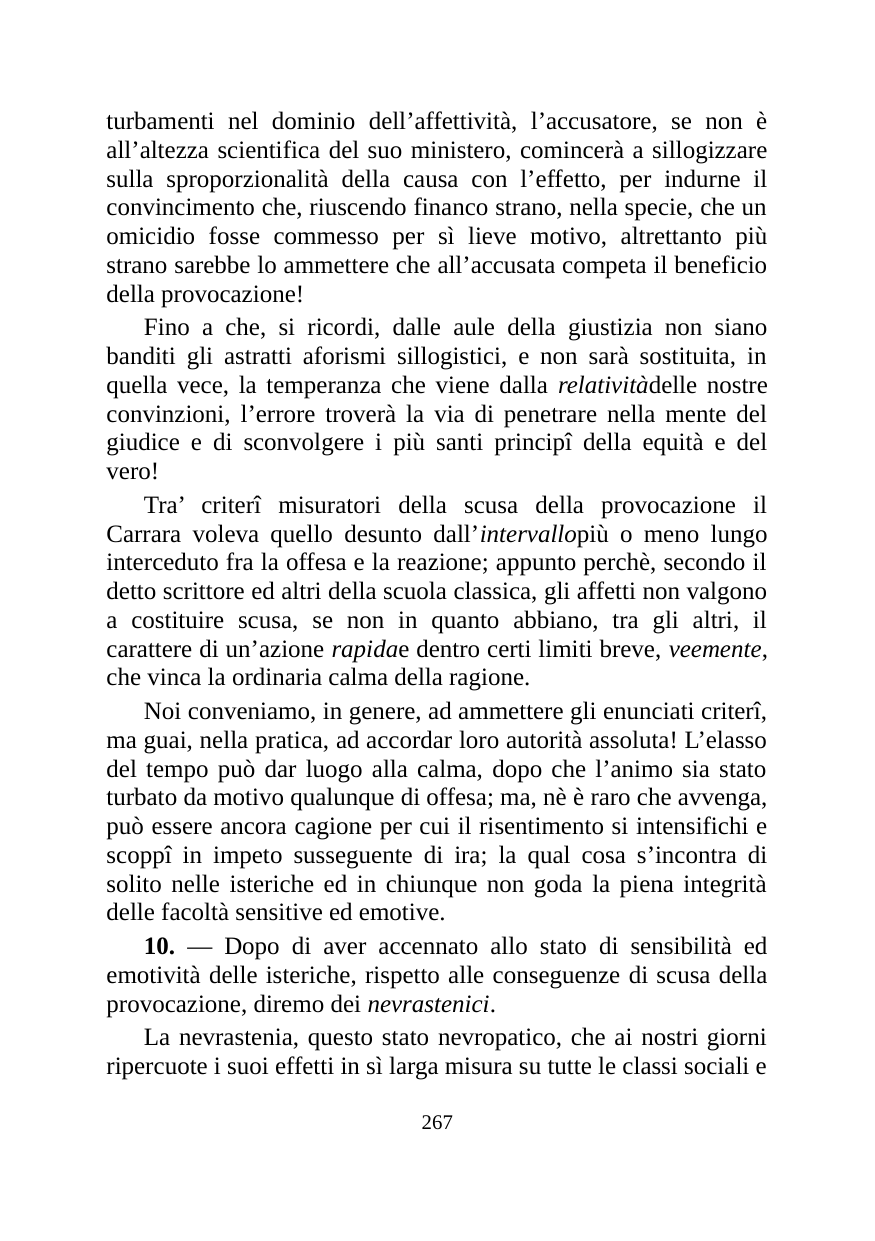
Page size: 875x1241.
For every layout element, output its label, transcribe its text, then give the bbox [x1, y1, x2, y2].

text 10. ― Dopo di aver accennato allo stato di sensibilità ed emotività delle isteriche, rispetto alle conseguenze di scusa della provocazione, diremo dei nevrastenici. [106, 931, 768, 1017]
text Tra’ criterî misuratori della scusa della provocazione il Carrara voleva quello desunto dall’intervallopiù o meno lungo interceduto fra la offesa e la reazione; appunto perchè, secondo il detto scrittore ed altri della scuola classica, gli affetti non valgono a costituire scusa, se non in quanto abbiano, tra gli altri, il carattere di un’azione rapidae dentro certi limiti breve, veemente, che vinca la ordinaria calma della ragione. [106, 490, 768, 691]
text Fino a che, si ricordi, dalle aule della giustizia non siano banditi gli astratti aforismi sillogistici, e non sarà sostituita, in quella vece, la temperanza che viene dalla relativitàdelle nostre convinzioni, l’errore troverà la via di penetrare nella mente del giudice e di sconvolgere i più santi principî della equità e del vero! [106, 312, 768, 485]
text Noi conveniamo, in genere, ad ammettere gli enunciati criterî, ma guai, nella pratica, ad accordar loro autorità assoluta! L’elasso del tempo può dar luogo alla calma, dopo che l’animo sia stato turbato da motivo qualunque di offesa; ma, nè è raro che avvenga, può essere ancora cagione per cui il risentimento si intensifichi e scoppî in impeto susseguente di ira; la qual cosa s’incontra di solito nelle isteriche ed in chiunque non goda la piena integrità delle facoltà sensitive ed emotive. [106, 696, 768, 926]
text turbamenti nel dominio dell’affettività, l’accusatore, se non è all’altezza scientifica del suo ministero, comincerà a sillogizzare sulla sproporzionalità della causa con l’effetto, per indurne il convincimento che, riuscendo financo strano, nella specie, che un omicidio fosse commesso per sì lieve motivo, altrettanto più strano sarebbe lo ammettere che all’accusata competa il beneficio della provocazione! [106, 106, 768, 307]
text La nevrastenia, questo stato nevropatico, che ai nostri giorni ripercuote i suoi effetti in sì larga misura su tutte le classi sociali e [106, 1022, 768, 1080]
